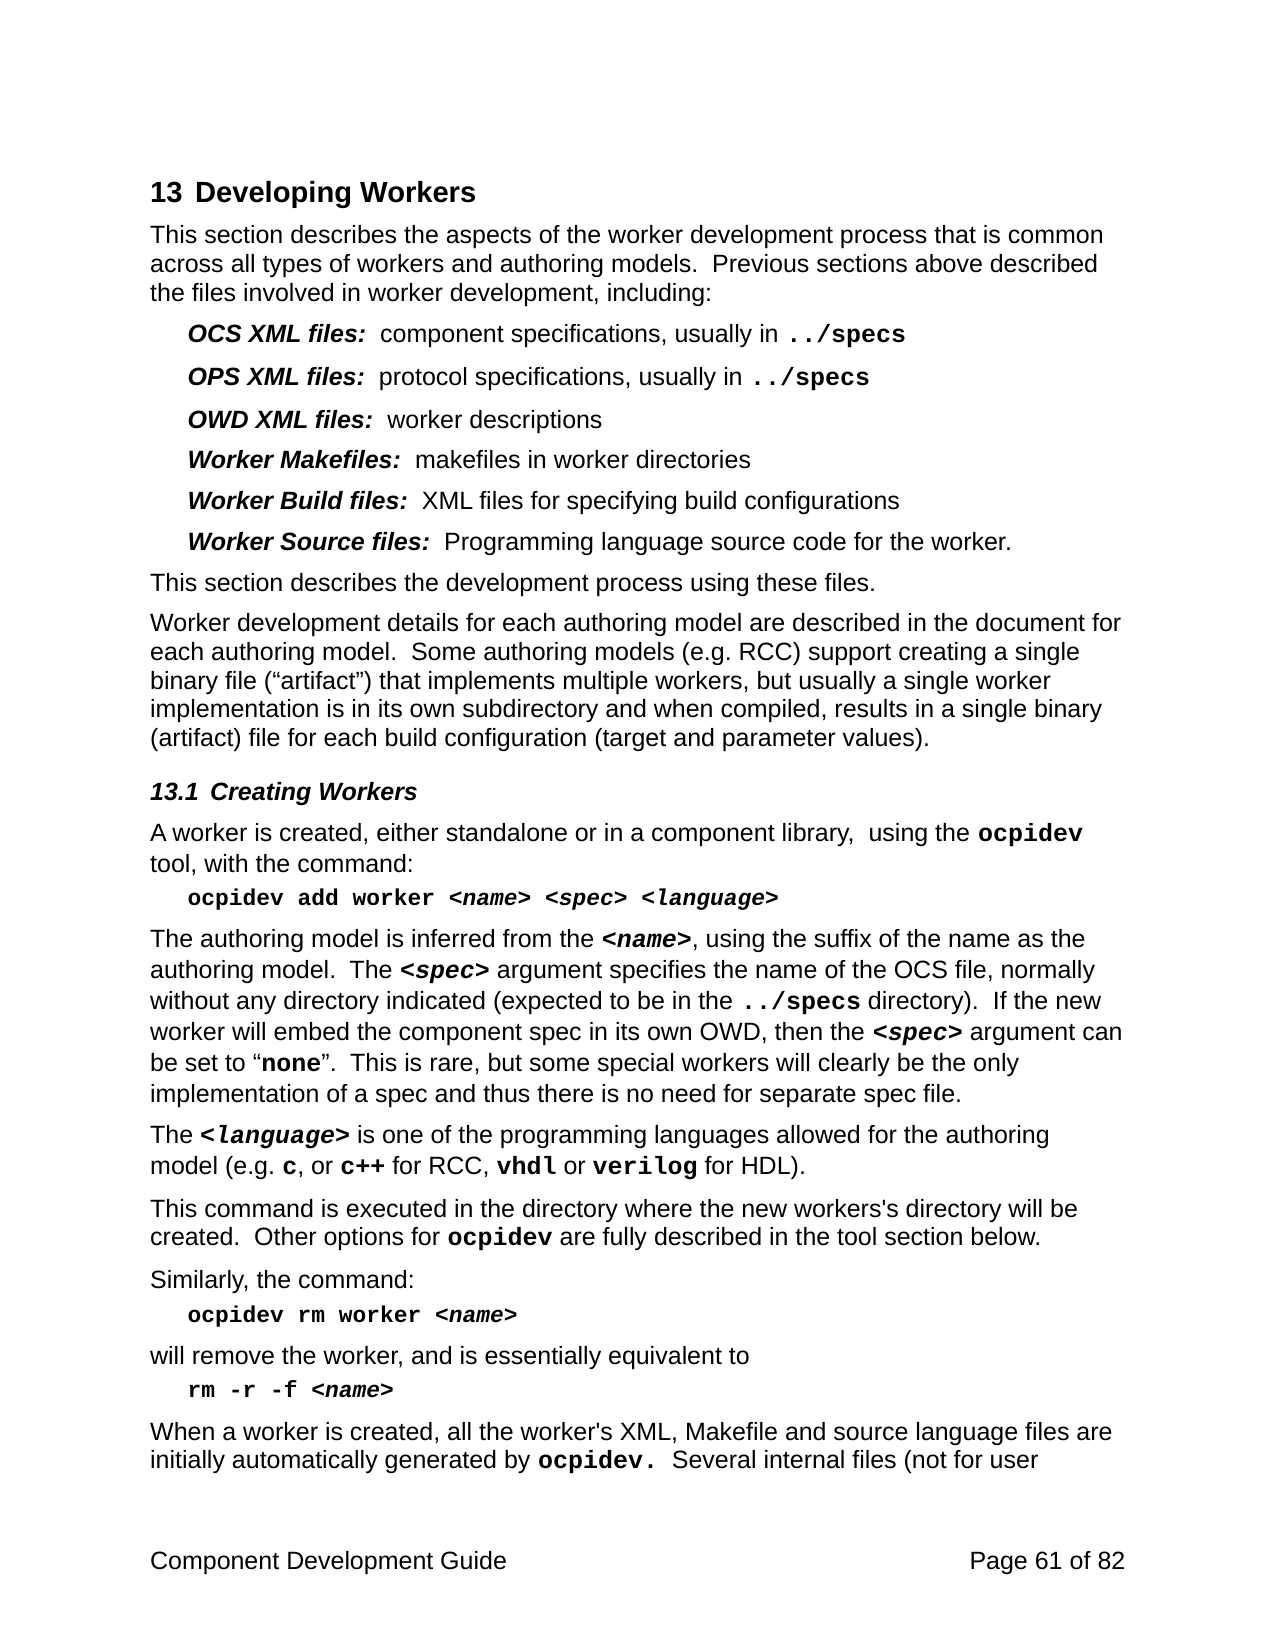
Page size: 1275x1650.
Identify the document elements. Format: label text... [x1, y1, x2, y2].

text OCS XML files: component specifications, usually in ../specs [187, 319, 1125, 350]
text ocpidev rm worker <name> [187, 1303, 1125, 1329]
text When a worker is created, all the worker's XML, Makefile and source language files are initially automatically generated by ocpidev. Several internal files (not for user [150, 1416, 1125, 1476]
text Similarly, the command: [150, 1265, 1125, 1294]
text Worker Build files: XML files for specifying build configurations [187, 486, 1125, 515]
text This command is executed in the directory where the new workers's directory will be created. Other options for ocpidev are fully described in the tool section below. [150, 1193, 1125, 1253]
text Worker Source files: Programming language source code for the worker. [187, 527, 1125, 556]
text will remove the worker, and is essentially equivalent to [150, 1341, 1125, 1369]
text The <language> is one of the programming languages allowed for the authoring model (e.g. c, or c++ for RCC, vhdl or verilog for HDL). [150, 1120, 1125, 1182]
subtitle Developing Workers [150, 175, 1125, 208]
text ocpidev add worker <name> <spec> <language> [187, 886, 1125, 912]
subtitle Creating Workers [150, 777, 1125, 806]
text rm -r -f <name> [187, 1378, 1125, 1404]
text The authoring model is inferred from the <name>, using the suffix of the name as the authoring model. The <spec> argument specifies the name of the OCS file, normally without any directory indicated (expected to be in the ../specs directory). If the new worker will embed the component spec in its own OWD, then the <spec> argument can be set to “none”. This is rare, but some special workers will clearly be the only implementation of a spec and thus there is no need for separate spec file. [150, 924, 1125, 1108]
text Worker Makefiles: makefiles in worker directories [187, 445, 1125, 474]
text This section describes the development process using these files. [150, 567, 1125, 596]
text OPS XML files: protocol specifications, usually in ../specs [187, 362, 1125, 393]
text OWD XML files: worker descriptions [187, 404, 1125, 433]
text A worker is created, either standalone or in a component library, using the ocpidev tool, with the command: [150, 818, 1125, 877]
text Worker development details for each authoring model are described in the document for each authoring model. Some authoring models (e.g. RCC) support creating a single binary file (“artifact”) that implements multiple workers, but usually a single worker implementation is in its own subdirectory and when compiled, results in a single binary (artifact) file for each build configuration (target and parameter values). [150, 608, 1125, 752]
text This section describes the aspects of the worker development process that is common across all types of workers and authoring models. Previous sections above described the files involved in worker development, including: [150, 221, 1125, 307]
